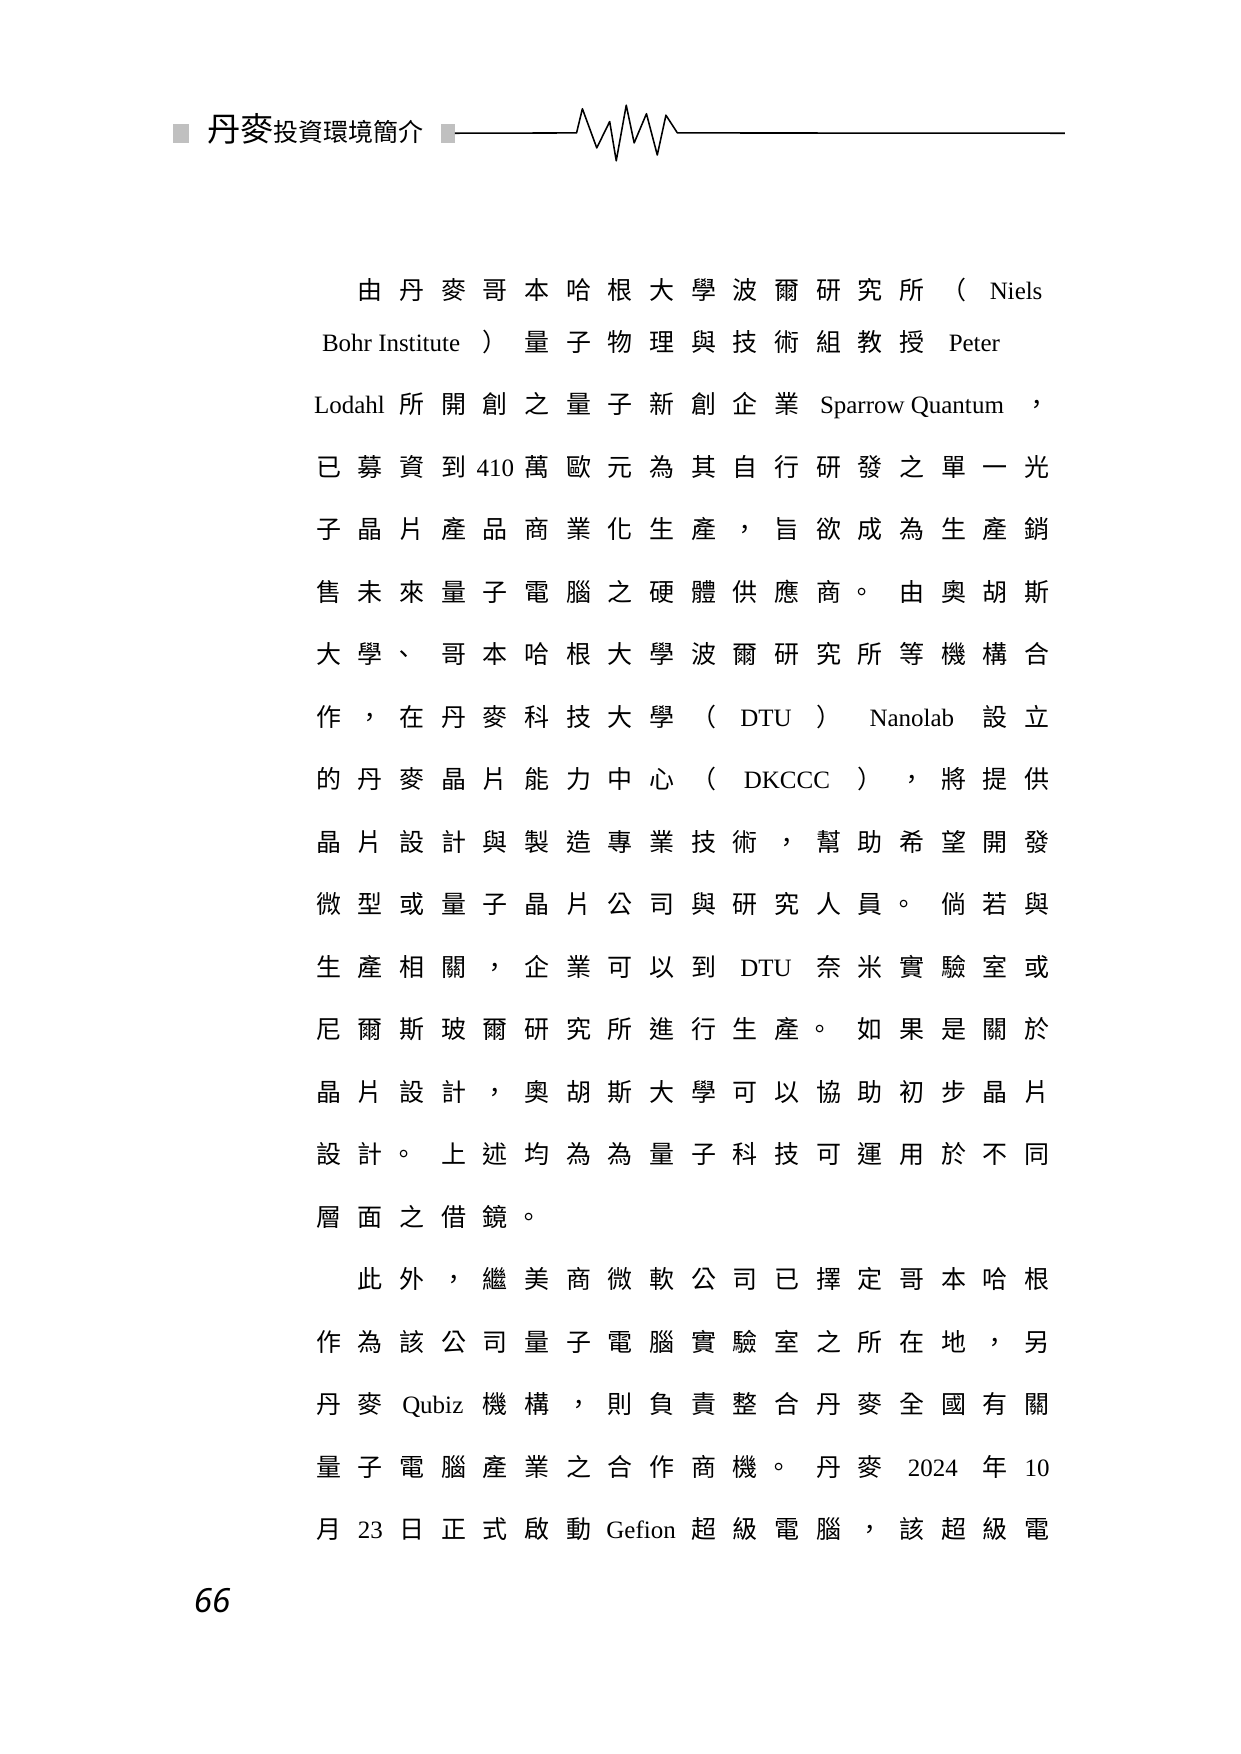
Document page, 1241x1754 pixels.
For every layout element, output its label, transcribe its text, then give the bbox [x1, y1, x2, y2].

text 由丹麥哥本哈根大學波爾研究所（Niels Bohr Institute）量子物理與技術組教授Peter Lodahl所開創之量子新創企業Sparrow Quantum，已募資到410萬歐元為其自行研發之單一光子晶片產品商業化生產，旨欲成為生產銷售未來量子電腦之硬體供應商。由奧胡斯大學、哥本哈根大學波爾研究所等機構合作，在丹麥科技大學（DTU）Nanolab設立的丹麥晶片能力中心（DKCCC），將提供晶片設計與製造專業技術，幫助希望開發微型或量子晶片公司與研究人員。倘若與生產相關，企業可以到DTU奈米實驗室或尼爾斯玻爾研究所進行生產。如果是關於晶片設計，奧胡斯大學可以協助初步晶片設計。上述均為為量子科技可運用於不同層面之借鏡。 [281, 236, 1058, 1236]
text 此外，繼美商微軟公司已擇定哥本哈根作為該公司量子電腦實驗室之所在地，另丹麥Qubiz機構，則負責整合丹麥全國有關量子電腦產業之合作商機。丹麥2024年10月23日正式啟動Gefion超級電腦，該超級電 [281, 1236, 1058, 1549]
